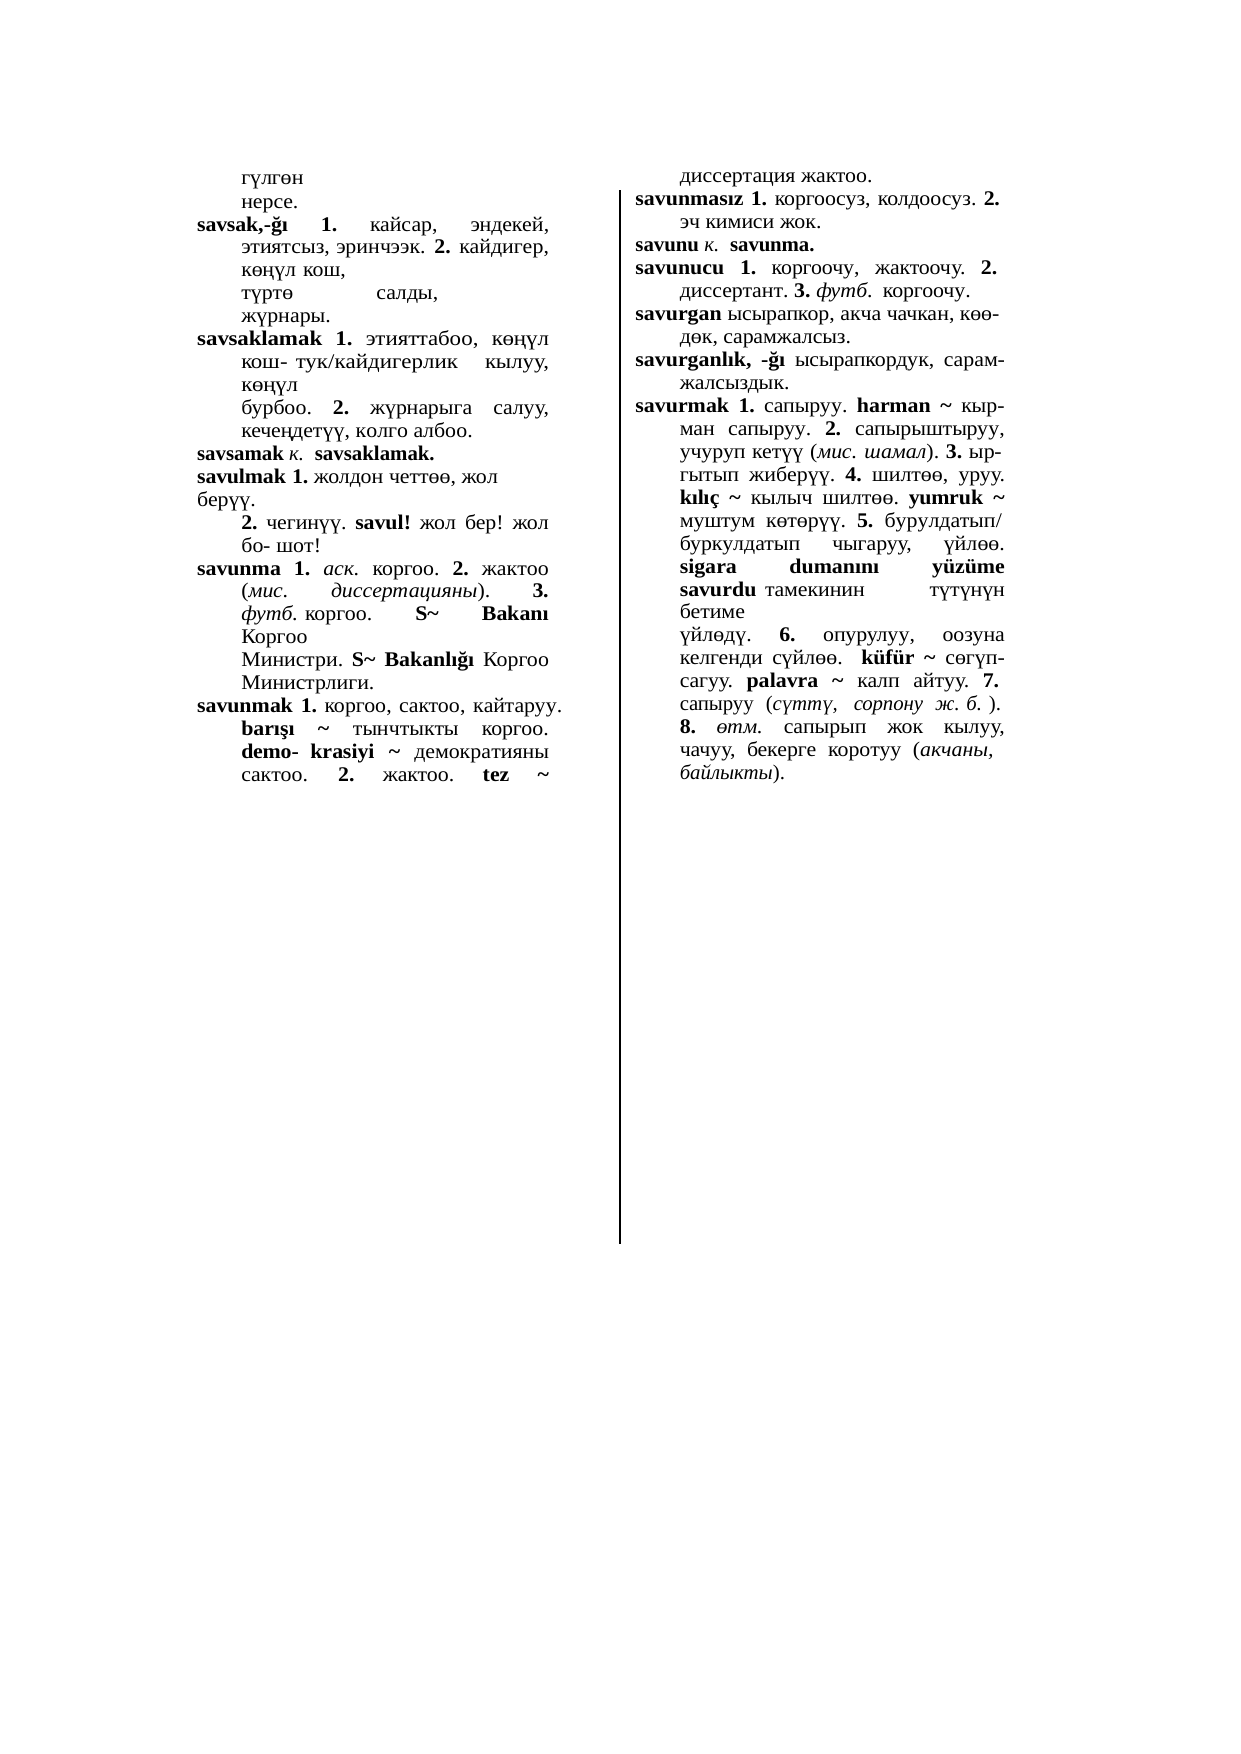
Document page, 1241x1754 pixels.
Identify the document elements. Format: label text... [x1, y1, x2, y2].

text savunmasız 1. коргоосуз, колдоосуз. 2. [635, 187, 1065, 210]
text сапыруу (сүттү, сорпону ж. б. ). [679, 692, 1004, 715]
text дөк, сарамжалсыз. [679, 325, 852, 348]
text гүлгөн нерсе. [241, 164, 348, 213]
text savunma 1. аск. коргоо. 2. жактоо (мис. диссертацияны). 3. футб. коргоо. S~ Bakanı Коргоо [197, 557, 549, 648]
text savsaklamak 1. этияттабоо, көңүл кош- тук/кайдигерлик кылуу, көңүл [197, 327, 549, 396]
text диссертация жактоо. [679, 164, 1004, 187]
text диссертант. 3. футб. коргоочу. [679, 279, 974, 302]
text savulmak 1. жолдон четтөө, жол берүү. [197, 465, 549, 511]
text үйлөдү. 6. опурулуу, оозуна келгенди сүйлөө. küfür ~ сөгүп- сагуу. palavra ~ калп айтуу. 7. [679, 623, 1005, 692]
text буркулдатып чыгаруу, үйлөө. sigara dumanını yüzüme savurdu тамекинин түтүнүн бетиме [679, 532, 1005, 623]
text savunmak 1. коргоо, сактоо, кайтаруу. [197, 694, 609, 717]
text гытып жиберүү. 4. шилтөө, уруу. kılıç ~ кылыч шилтөө. yumruk ~ муштум көтөрүү. 5. бурулдатып/ [679, 463, 1005, 532]
text түртө салды, жүрнары. [241, 281, 438, 327]
text байлыкты). [679, 761, 791, 784]
text 2. чегинүү. savul! жол бер! жол бо- шот! [241, 511, 549, 557]
text бурбоо. 2. жүрнарыга салуу, кечеңдетүү, колго албоо. [241, 396, 549, 442]
text Министри. S~ Bakanlığı Коргоо Министрлиги. [241, 648, 549, 694]
text savurmak 1. сапыруу. harman ~ кыр- ман сапыруу. 2. сапырыштыруу, учуруп кетүү (мис. шамал). 3. ыр- [635, 394, 1005, 463]
text эч кимиси жок. [679, 210, 823, 233]
text savunu к. savunma. [635, 233, 1065, 256]
text savsamak к. savsaklamak. [197, 442, 549, 465]
text savsak,-ğı 1. кайсар, эндекей, этиятсыз, эринчээк. 2. кайдигер, көңүл кош, [197, 213, 549, 281]
text savurgan ысырапкор, акча чачкан, көө- [635, 302, 1004, 325]
text barışı ~ тынчтыкты коргоо. demo- krasiyi ~ демократияны сактоо. 2. жактоо. tez ~ [241, 717, 549, 786]
text savurganlık, -ğı ысырапкордук, сарам- жалсыздык. [635, 348, 1005, 394]
text savunucu 1. коргоочу, жактоочу. 2. [635, 256, 1065, 279]
text 8. өтм. сапырып жок кылуу, чачуу, бекерге коротуу (акчаны, [679, 715, 1005, 761]
